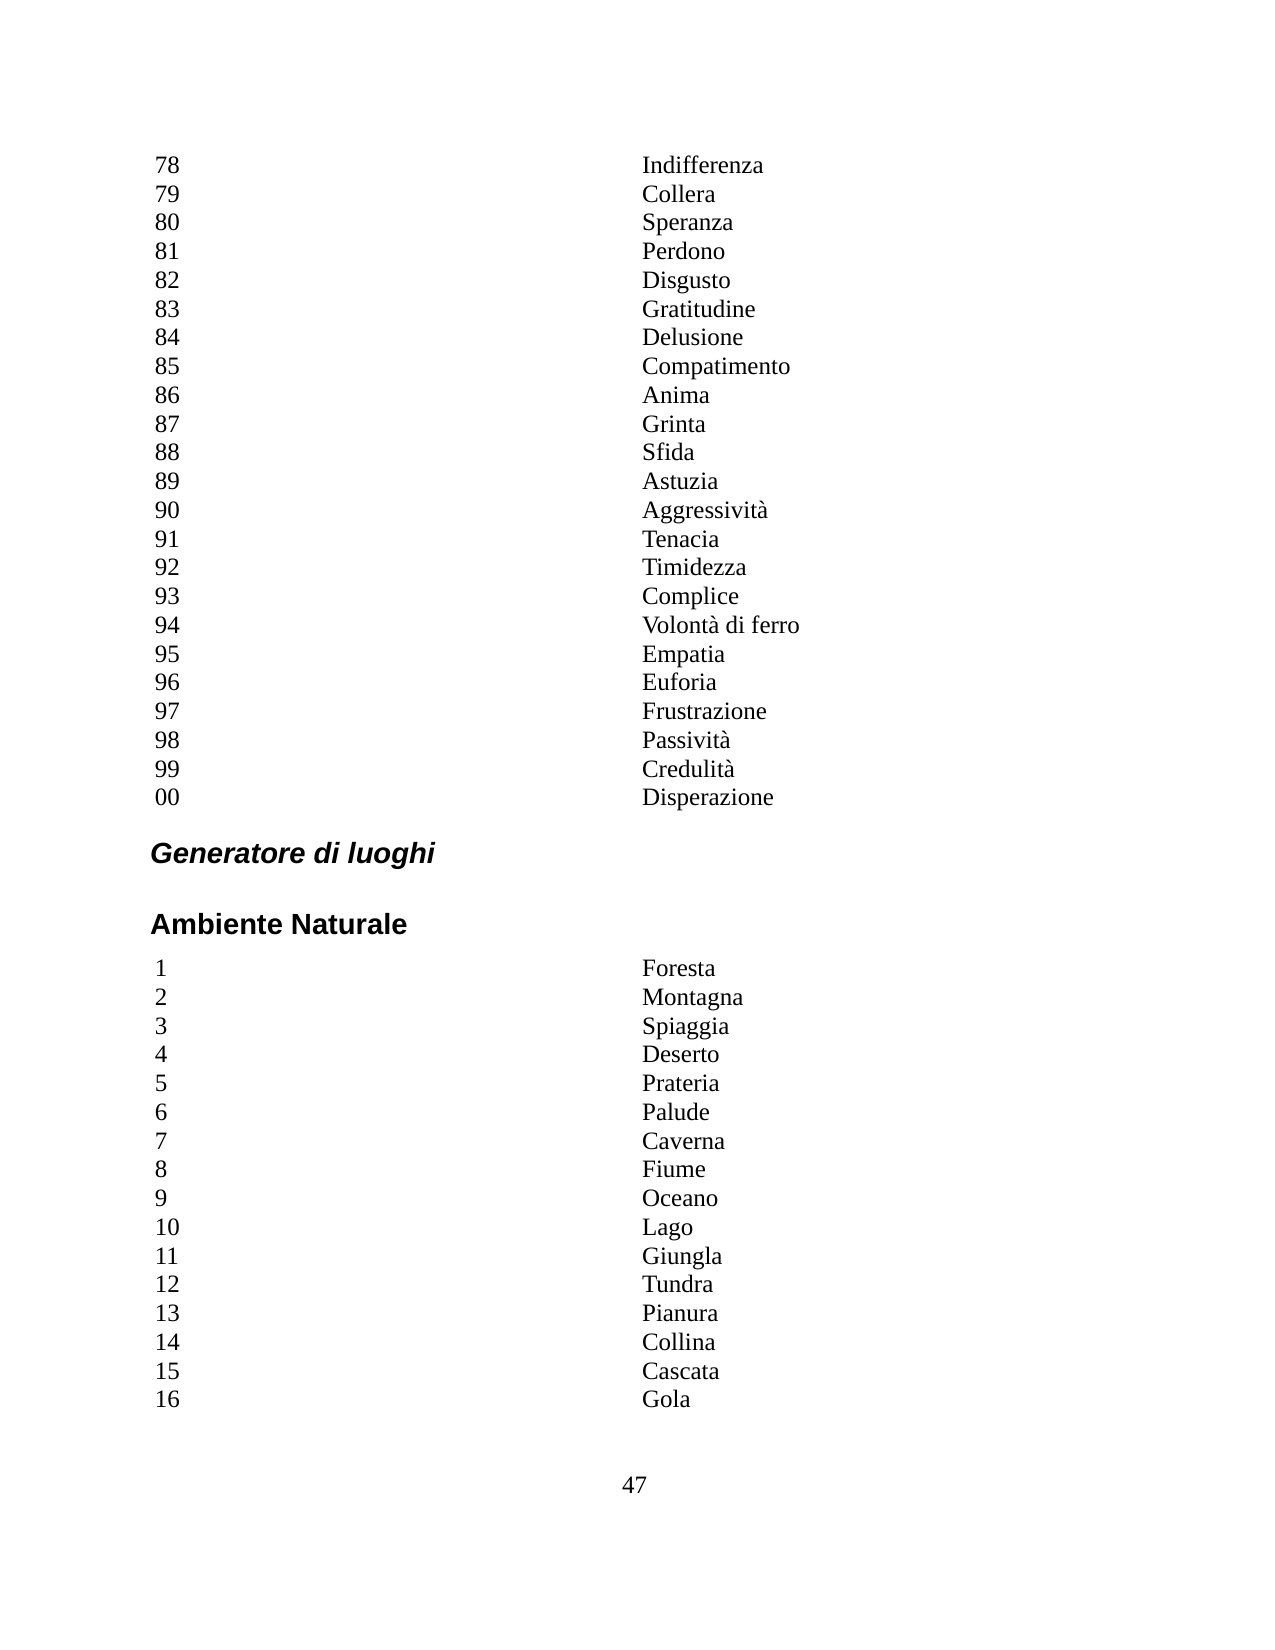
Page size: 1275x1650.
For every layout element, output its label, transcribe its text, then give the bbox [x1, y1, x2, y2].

table_cell 93 [150, 581, 637, 610]
table_cell Giungla [638, 1241, 1125, 1269]
table_cell 99 [150, 754, 637, 782]
table_cell 89 [150, 466, 637, 495]
table_cell 78 [150, 150, 637, 179]
table_cell 7 [150, 1126, 637, 1154]
subtitle Generatore di luoghi [150, 836, 1125, 870]
table_cell 91 [150, 524, 637, 552]
table_cell 85 [150, 351, 637, 380]
table_cell Timidezza [638, 553, 1125, 581]
table_cell Sfida [638, 438, 1125, 466]
table_header 1 [150, 953, 637, 982]
table_cell Montagna [638, 982, 1125, 1011]
table_cell 13 [150, 1298, 637, 1327]
table_cell Prateria [638, 1068, 1125, 1097]
table_cell Passività [638, 725, 1125, 754]
table_cell Oceano [638, 1183, 1125, 1212]
table_cell 83 [150, 294, 637, 322]
table_cell 6 [150, 1097, 637, 1126]
table_cell Grinta [638, 409, 1125, 437]
table_cell Compatimento [638, 351, 1125, 380]
table_cell Astuzia [638, 466, 1125, 495]
table_cell 90 [150, 495, 637, 524]
table_cell 11 [150, 1241, 637, 1269]
table_cell 82 [150, 265, 637, 294]
table_cell Collera [638, 179, 1125, 207]
table_cell Lago [638, 1212, 1125, 1241]
table_cell 95 [150, 639, 637, 667]
table_cell Caverna [638, 1126, 1125, 1154]
table_cell 2 [150, 982, 637, 1011]
subtitle Ambiente Naturale [150, 907, 1125, 941]
table_cell 88 [150, 438, 637, 466]
table_cell 12 [150, 1270, 637, 1298]
table_cell Collina [638, 1327, 1125, 1356]
table_cell 96 [150, 668, 637, 696]
table_cell Frustrazione [638, 696, 1125, 725]
table_cell Empatia [638, 639, 1125, 667]
table_cell 80 [150, 208, 637, 236]
table_cell Gratitudine [638, 294, 1125, 322]
table_cell 10 [150, 1212, 637, 1241]
table_cell Credulità [638, 754, 1125, 782]
table_cell Indifferenza [638, 150, 1125, 179]
table_cell 8 [150, 1155, 637, 1183]
table_cell Anima [638, 380, 1125, 409]
table_cell Palude [638, 1097, 1125, 1126]
table_cell 87 [150, 409, 637, 437]
table_cell Perdono [638, 236, 1125, 265]
table_cell 97 [150, 696, 637, 725]
table_cell Fiume [638, 1155, 1125, 1183]
table_cell Pianura [638, 1298, 1125, 1327]
table_cell 86 [150, 380, 637, 409]
table_cell Disperazione [638, 783, 1125, 811]
table_cell Cascata [638, 1356, 1125, 1384]
table_cell 4 [150, 1040, 637, 1068]
table_cell 84 [150, 323, 637, 351]
table_cell Aggressività [638, 495, 1125, 524]
table_cell Deserto [638, 1040, 1125, 1068]
table_cell Complice [638, 581, 1125, 610]
table_cell 92 [150, 553, 637, 581]
table_cell Tundra [638, 1270, 1125, 1298]
table_cell Disgusto [638, 265, 1125, 294]
table_cell 94 [150, 610, 637, 639]
table_cell Volontà di ferro [638, 610, 1125, 639]
table_cell Euforia [638, 668, 1125, 696]
table_cell 14 [150, 1327, 637, 1356]
table_cell 5 [150, 1068, 637, 1097]
table_cell Delusione [638, 323, 1125, 351]
table_cell 98 [150, 725, 637, 754]
table_cell Speranza [638, 208, 1125, 236]
table_cell 16 [150, 1385, 637, 1413]
table_cell Tenacia [638, 524, 1125, 552]
table_cell Spiaggia [638, 1011, 1125, 1039]
table_cell 81 [150, 236, 637, 265]
table_cell 9 [150, 1183, 637, 1212]
table_cell 00 [150, 783, 637, 811]
table_cell Gola [638, 1385, 1125, 1413]
table_cell 3 [150, 1011, 637, 1039]
table_cell 15 [150, 1356, 637, 1384]
table_cell 79 [150, 179, 637, 207]
table_header Foresta [638, 953, 1125, 982]
